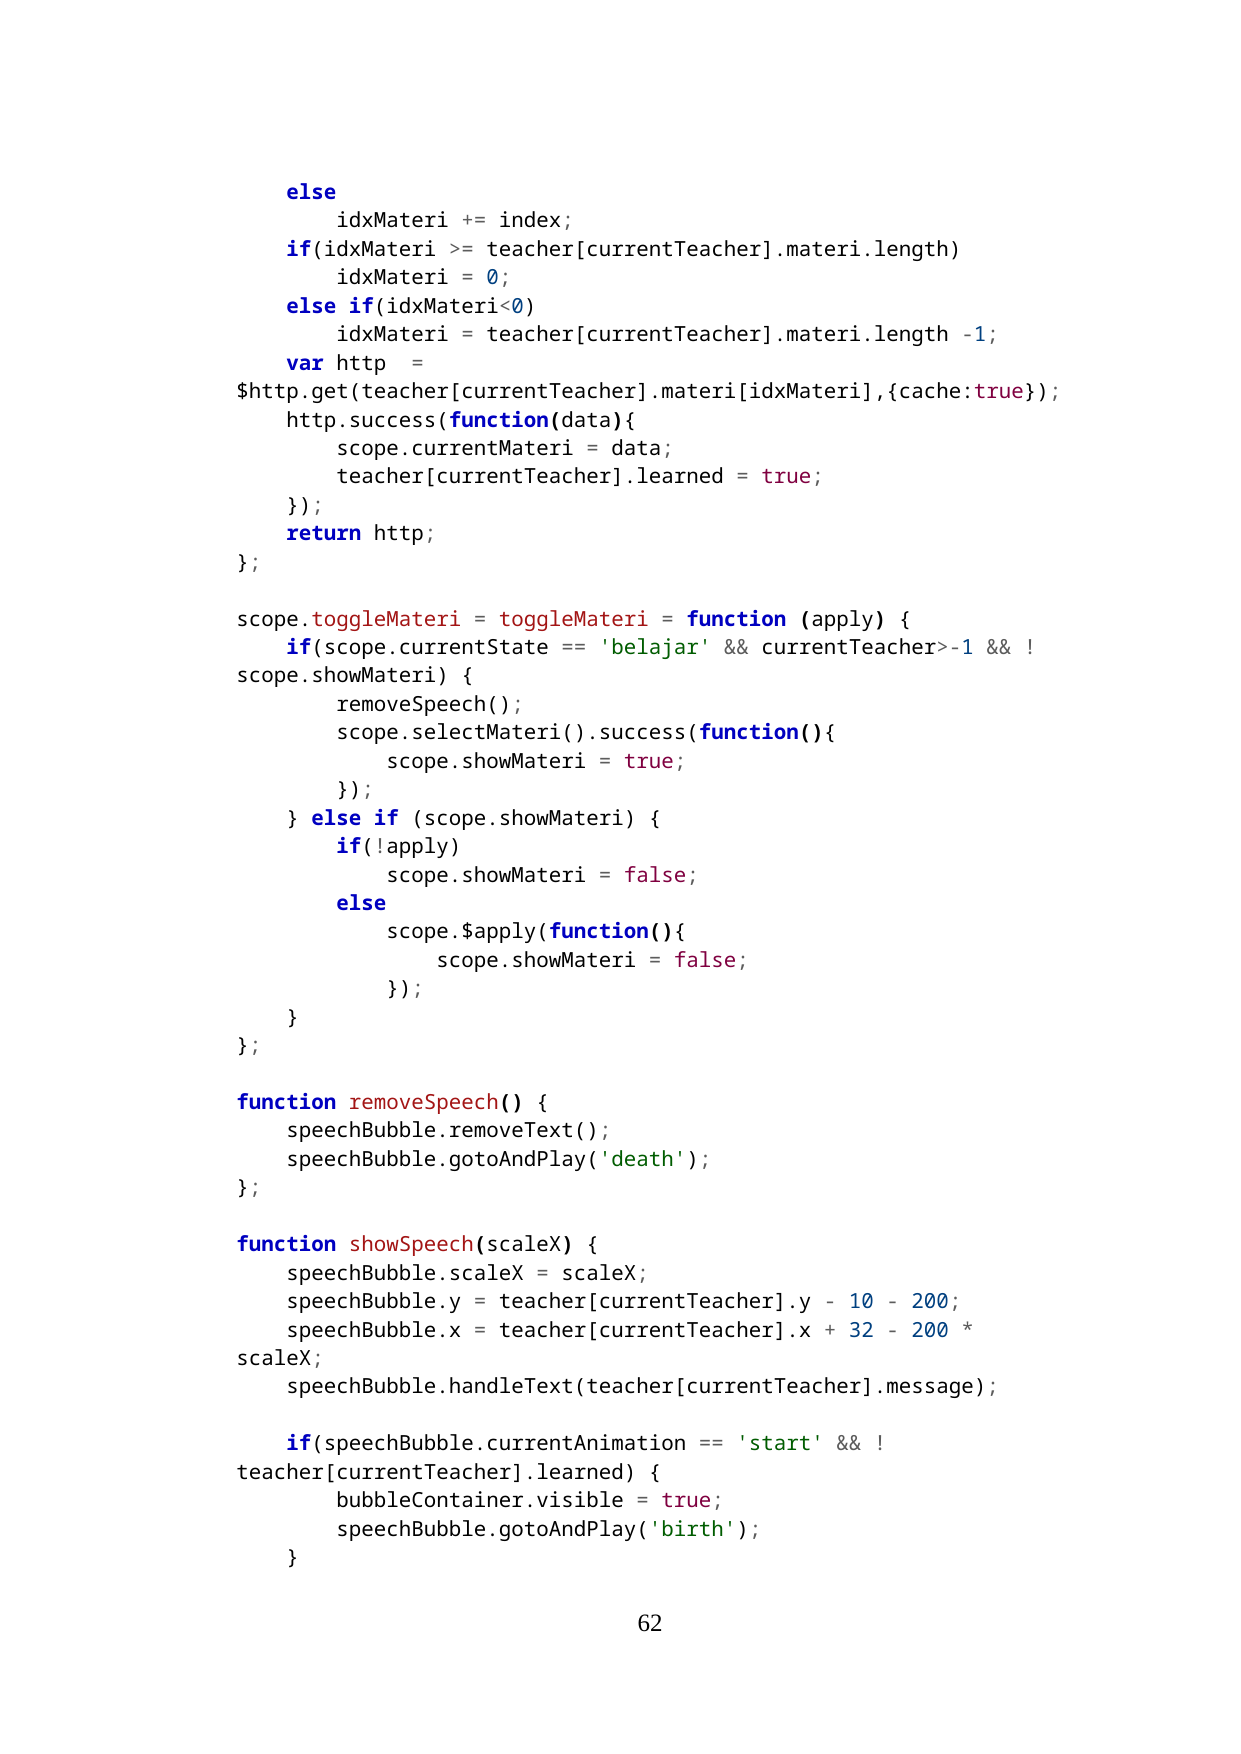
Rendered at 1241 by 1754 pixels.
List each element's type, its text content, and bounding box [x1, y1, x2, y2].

table_header else idxMateri += index; if(idxMateri >= teacher[currentTeacher].materi.length) idxMateri = 0; else if(idxMateri<0) idxMateri = teacher[currentTeacher].materi.length -1; var http = $http.get(teacher[currentTeacher].materi[idxMateri],{cache:true}); http.success(function(data){ scope.currentMateri = data; teacher[currentTeacher].learned = true; }); return http; }; scope.toggleMateri = toggleMateri = function (apply) { if(scope.currentState == 'belajar' && currentTeacher>-1 && !scope.showMateri) { removeSpeech(); scope.selectMateri().success(function(){ scope.showMateri = true; }); } else if (scope.showMateri) { if(!apply) scope.showMateri = false; else scope.$apply(function(){ scope.showMateri = false; }); } }; function removeSpeech() { speechBubble.removeText(); speechBubble.gotoAndPlay('death'); }; function showSpeech(scaleX) { speechBubble.scaleX = scaleX; speechBubble.y = teacher[currentTeacher].y - 10 - 200; speechBubble.x = teacher[currentTeacher].x + 32 - 200 * scaleX; speechBubble.handleText(teacher[currentTeacher].message); if(speechBubble.currentAnimation == 'start' && !teacher[currentTeacher].learned) { bubbleContainer.visible = true; speechBubble.gotoAndPlay('birth'); } [236, 177, 1063, 1571]
